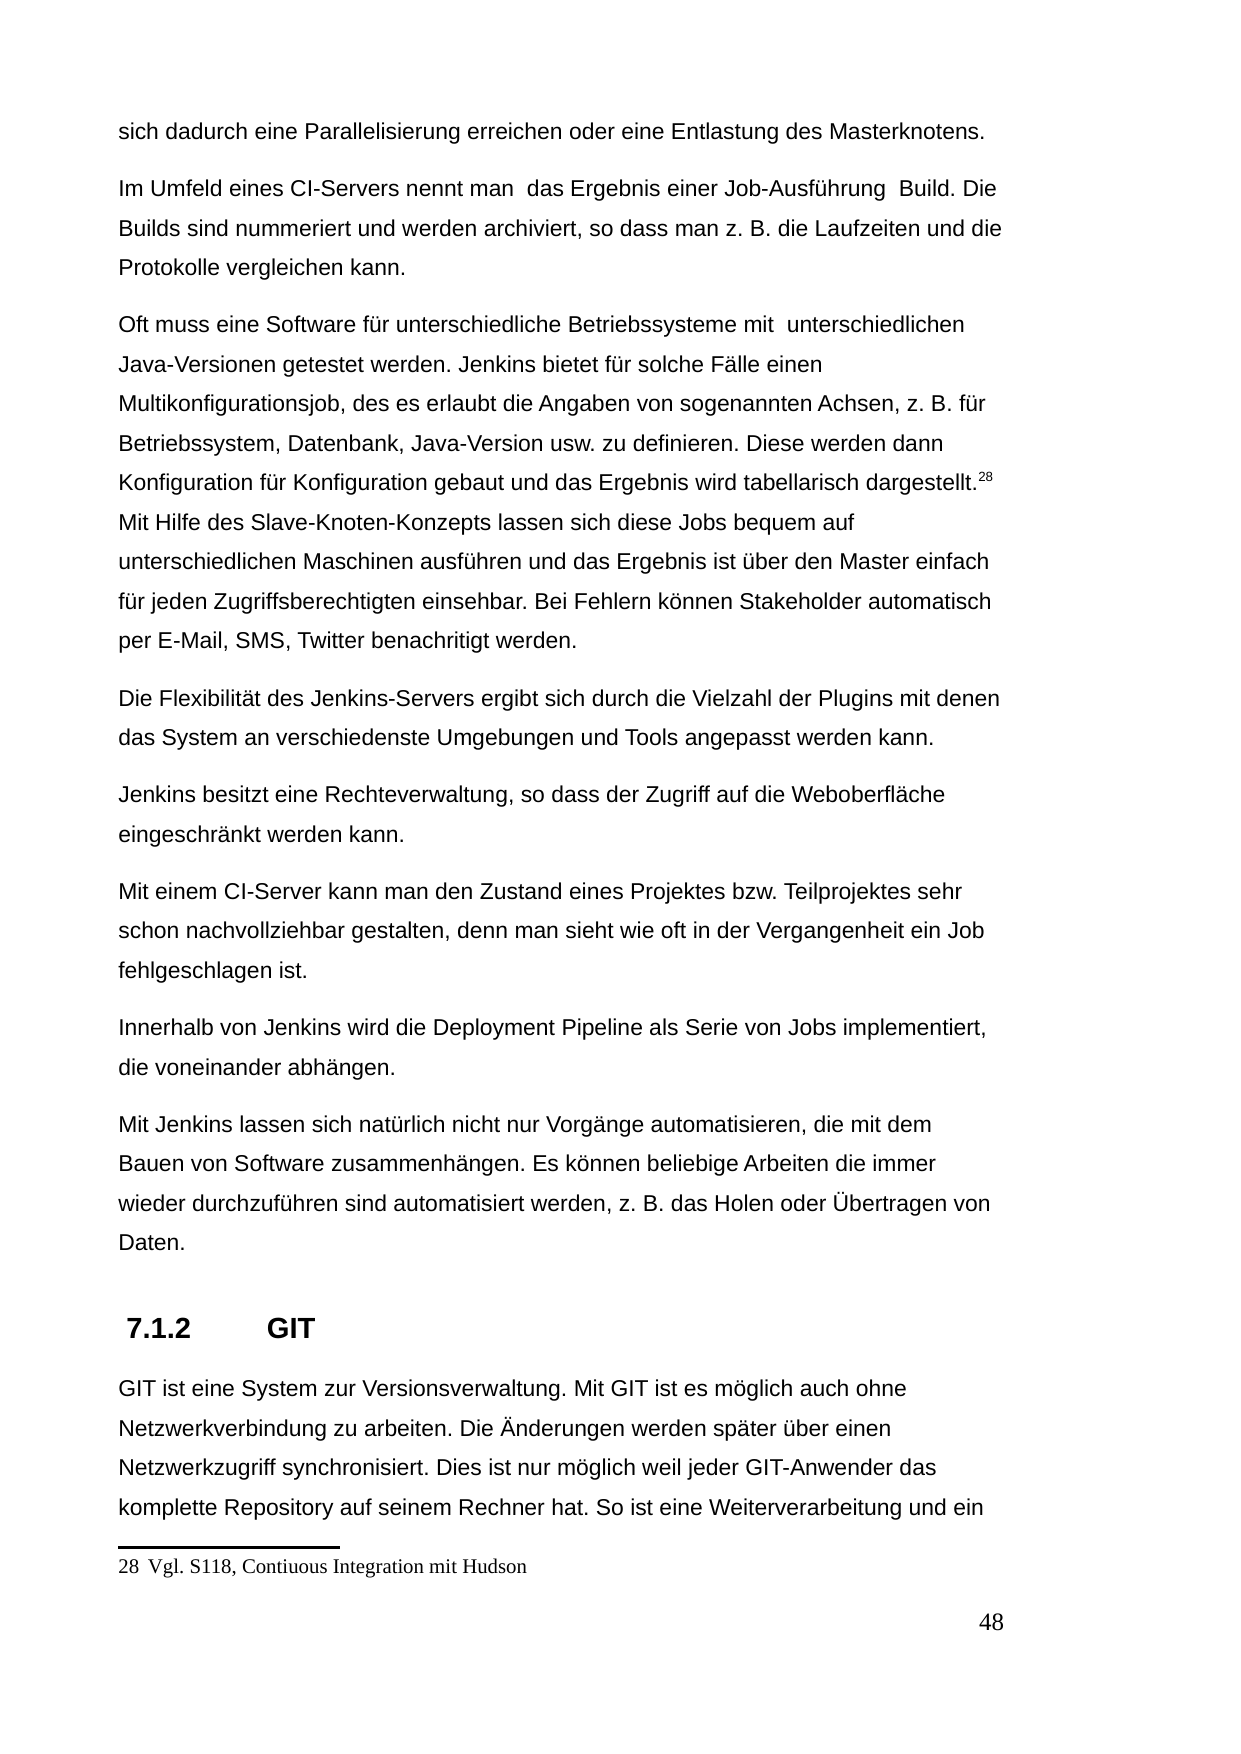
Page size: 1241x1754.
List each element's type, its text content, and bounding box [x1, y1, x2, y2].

text Vgl. S118, Contiuous Integration mit Hudson [118, 1553, 1004, 1578]
text Mit Jenkins lassen sich natürlich nicht nur Vorgänge automatisieren, die mit dem Bauen von Software zusammenhängen. Es können beliebige Arbeiten die immer wieder durchzuführen sind automatisiert werden, z. B. das Holen oder Übertragen von Daten. [118, 1111, 1004, 1255]
text Mit einem CI-Server kann man den Zustand eines Projektes bzw. Teilprojektes sehr schon nachvollziehbar gestalten, denn man sieht wie oft in der Vergangenheit ein Job fehlgeschlagen ist. [118, 878, 1004, 983]
text Im Umfeld eines CI-Servers nennt man das Ergebnis einer Job-Ausführung Build. Die Builds sind nummeriert und werden archiviert, so dass man z. B. die Laufzeiten und die Protokolle vergleichen kann. [118, 175, 1004, 281]
text sich dadurch eine Parallelisierung erreichen oder eine Entlastung des Masterknotens. [118, 118, 1004, 144]
text Die Flexibilität des Jenkins-Servers ergibt sich durch die Vielzahl der Plugins mit denen das System an verschiedenste Umgebungen und Tools angepasst werden kann. [118, 684, 1004, 750]
text Oft muss eine Software für unterschiedliche Betriebssysteme mit unterschiedlichen Java-Versionen getestet werden. Jenkins bietet für solche Fälle einen Multikonfigurationsjob, des es erlaubt die Angaben von sogenannten Achsen, z. B. für Betriebssystem, Datenbank, Java-Version usw. zu definieren. Diese werden dann Konfiguration für Konfiguration gebaut und das Ergebnis wird tabellarisch dargestellt. Mit Hilfe des Slave-Knoten-Konzepts lassen sich diese Jobs bequem auf unterschiedlichen Maschinen ausführen und das Ergebnis ist über den Master einfach für jeden Zugriffsberechtigten einsehbar. Bei Fehlern können Stakeholder automatisch per E-Mail, SMS, Twitter benachritigt werden. [118, 311, 1004, 654]
text Jenkins besitzt eine Rechteverwaltung, so dass der Zugriff auf die Weboberfläche eingeschränkt werden kann. [118, 781, 1004, 847]
text GIT ist eine System zur Versionsverwaltung. Mit GIT ist es möglich auch ohne Netzwerkverbindung zu arbeiten. Die Änderungen werden später über einen Netzwerkzugriff synchronisiert. Dies ist nur möglich weil jeder GIT-Anwender das komplette Repository auf seinem Rechner hat. So ist eine Weiterverarbeitung und ein [118, 1375, 1004, 1520]
subtitle GIT [118, 1311, 1004, 1345]
text Innerhalb von Jenkins wird die Deployment Pipeline als Serie von Jobs implementiert, die voneinander abhängen. [118, 1014, 1004, 1080]
